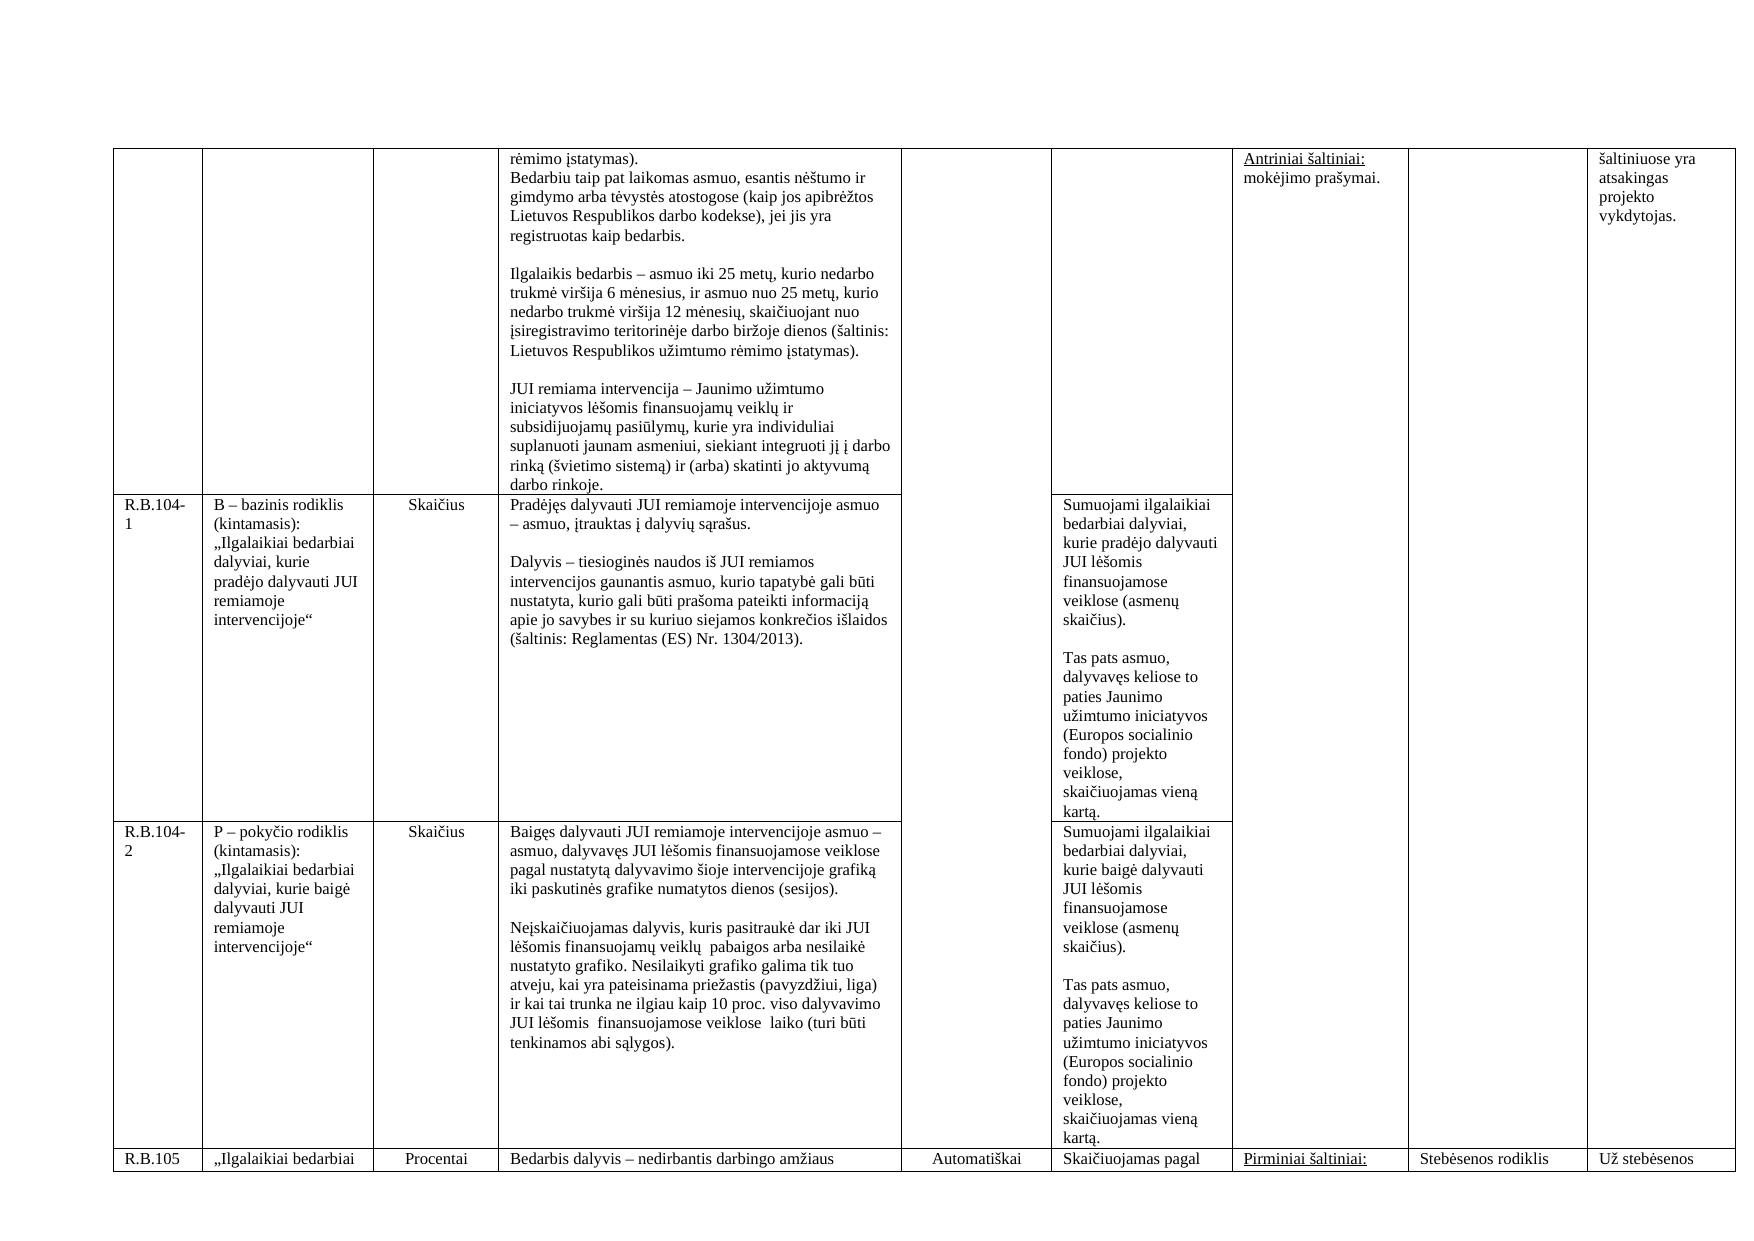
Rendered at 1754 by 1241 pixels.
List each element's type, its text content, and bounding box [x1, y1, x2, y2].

table_cell šaltiniuose yra atsakingas projekto vykdytojas. [1588, 149, 1735, 1147]
table_cell Baigęs dalyvauti JUI remiamoje intervencijoje asmuo – asmuo, dalyvavęs JUI lėšomis finansuojamose veiklose pagal nustatytą dalyvavimo šioje intervencijoje grafiką iki paskutinės grafike numatytos dienos (sesijos). Neįskaičiuojamas dalyvis, kuris pasitraukė dar iki JUI lėšomis finansuojamų veiklų pabaigos arba nesilaikė nustatyto grafiko. Nesilaikyti grafiko galima tik tuo atveju, kai yra pateisinama priežastis (pavyzdžiui, liga) ir kai tai trunka ne ilgiau kaip 10 proc. viso dalyvavimo JUI lėšomis finansuojamose veiklose laiko (turi būti tenkinamos abi sąlygos). [499, 822, 901, 1147]
table_cell rėmimo įstatymas). Bedarbiu taip pat laikomas asmuo, esantis nėštumo ir gimdymo arba tėvystės atostogose (kaip jos apibrėžtos Lietuvos Respublikos darbo kodekse), jei jis yra registruotas kaip bedarbis. Ilgalaikis bedarbis – asmuo iki 25 metų, kurio nedarbo trukmė viršija 6 mėnesius, ir asmuo nuo 25 metų, kurio nedarbo trukmė viršija 12 mėnesių, skaičiuojant nuo įsiregistravimo teritorinėje darbo biržoje dienos (šaltinis: Lietuvos Respublikos užimtumo rėmimo įstatymas). JUI remiama intervencija – Jaunimo užimtumo iniciatyvos lėšomis finansuojamų veiklų ir subsidijuojamų pasiūlymų, kurie yra individuliai suplanuoti jaunam asmeniui, siekiant integruoti jį į darbo rinką (švietimo sistemą) ir (arba) skatinti jo aktyvumą darbo rinkoje. [499, 149, 901, 494]
table_cell Pradėjęs dalyvauti JUI remiamoje intervencijoje asmuo – asmuo, įtrauktas į dalyvių sąrašus. Dalyvis – tiesioginės naudos iš JUI remiamos intervencijos gaunantis asmuo, kurio tapatybė gali būti nustatyta, kurio gali būti prašoma pateikti informaciją apie jo savybes ir su kuriuo siejamos konkrečios išlaidos (šaltinis: Reglamentas (ES) Nr. 1304/2013). [499, 495, 901, 821]
table_cell Sumuojami ilgalaikiai bedarbiai dalyviai, kurie pradėjo dalyvauti JUI lėšomis finansuojamose veiklose (asmenų skaičius). Tas pats asmuo, dalyvavęs keliose to paties Jaunimo užimtumo iniciatyvos (Europos socialinio fondo) projekto veiklose, skaičiuojamas vieną kartą. [1052, 495, 1232, 821]
table_cell „Ilgalaikiai bedarbiai [203, 1149, 373, 1171]
table_cell [1409, 149, 1587, 1147]
table_cell Už stebėsenos [1588, 1149, 1735, 1171]
table_cell Bedarbis dalyvis – nedirbantis darbingo amžiaus [499, 1149, 901, 1171]
table_cell [902, 149, 1051, 1147]
table_cell P – pokyčio rodiklis (kintamasis): „Ilgalaikiai bedarbiai dalyviai, kurie baigė dalyvauti JUI remiamoje intervencijoje“ [203, 822, 373, 1147]
table_cell Skaičius [374, 822, 498, 1147]
table_cell Antriniai šaltiniai: mokėjimo prašymai. [1233, 149, 1408, 1147]
table_cell B – bazinis rodiklis (kintamasis): „Ilgalaikiai bedarbiai dalyviai, kurie pradėjo dalyvauti JUI remiamoje intervencijoje“ [203, 495, 373, 821]
table_cell Skaičiuojamas pagal [1052, 1149, 1232, 1171]
table_cell Stebėsenos rodiklis [1409, 1149, 1587, 1171]
table_cell [374, 149, 498, 494]
table_cell Automatiškai [902, 1149, 1051, 1171]
table_cell Pirminiai šaltiniai: [1233, 1149, 1408, 1171]
table_cell Sumuojami ilgalaikiai bedarbiai dalyviai, kurie baigė dalyvauti JUI lėšomis finansuojamose veiklose (asmenų skaičius). Tas pats asmuo, dalyvavęs keliose to paties Jaunimo užimtumo iniciatyvos (Europos socialinio fondo) projekto veiklose, skaičiuojamas vieną kartą. [1052, 822, 1232, 1147]
table_cell R.B.104-1 [114, 495, 202, 821]
table_cell [1052, 149, 1232, 494]
table_cell Procentai [374, 1149, 498, 1171]
table_cell R.B.104-2 [114, 822, 202, 1147]
table_cell Skaičius [374, 495, 498, 821]
table_cell R.B.105 [114, 1149, 202, 1171]
table_cell [203, 149, 373, 494]
table_cell [114, 149, 202, 494]
